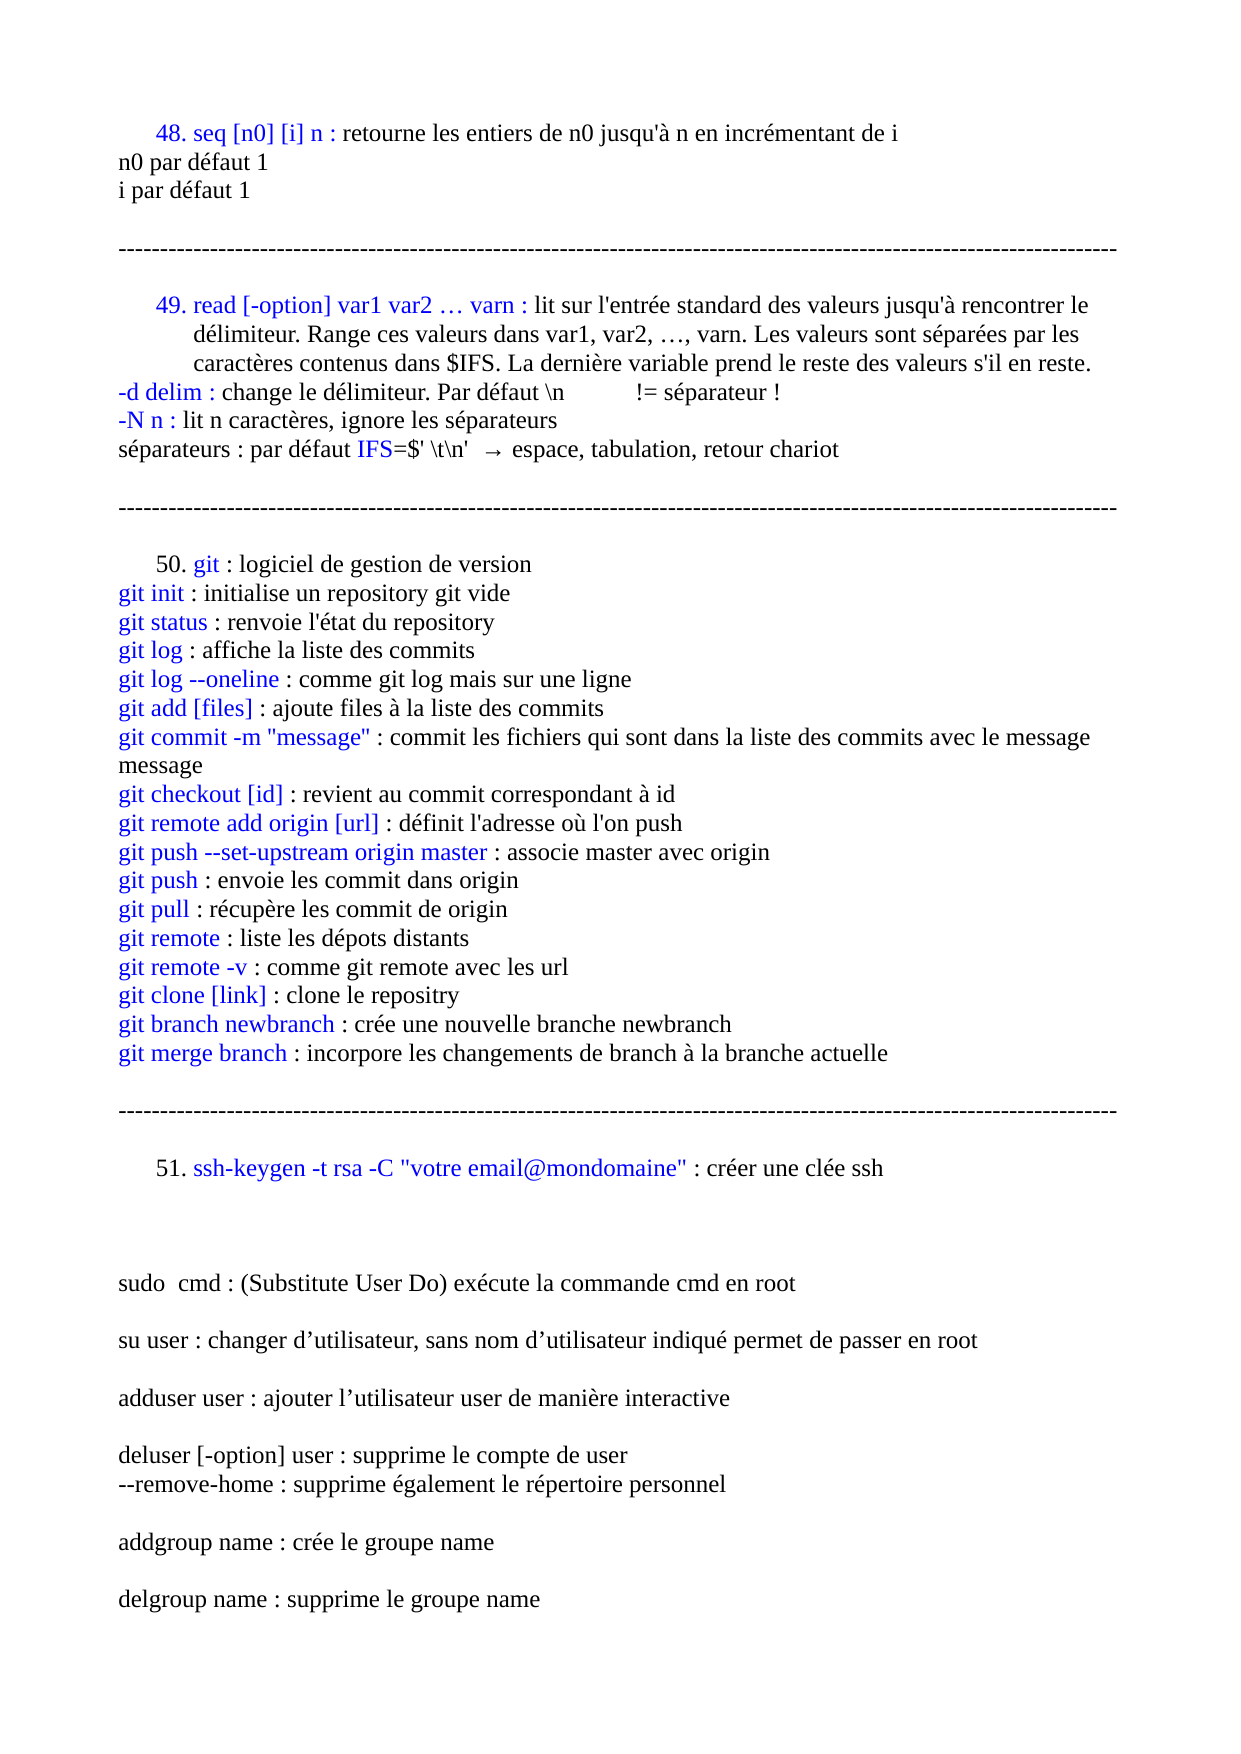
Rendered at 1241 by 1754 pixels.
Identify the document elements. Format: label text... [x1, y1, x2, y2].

text git pull : récupère les commit de origin [118, 894, 1122, 923]
text séparateurs : par défaut IFS=$' \t\n' → espace, tabulation, retour chariot [118, 434, 1122, 463]
text n0 par défaut 1 [118, 147, 1122, 176]
text git commit -m ''message'' : commit les fichiers qui sont dans la liste des commits avec le message message [118, 722, 1122, 779]
text git merge branch : incorpore les changements de branch à la branche actuelle [118, 1038, 1122, 1067]
text git remote -v : comme git remote avec les url [118, 952, 1122, 981]
text deluser [-option] user : supprime le compte de user [118, 1441, 1122, 1469]
text sudo cmd : (Substitute User Do) exécute la commande cmd en root [118, 1268, 1122, 1297]
list git : logiciel de gestion de version [156, 549, 1122, 578]
text git push --set-upstream origin master : associe master avec origin [118, 837, 1122, 866]
text git log : affiche la liste des commits [118, 636, 1122, 664]
text -d delim : change le délimiteur. Par défaut \n != séparateur ! [118, 377, 1122, 406]
list ssh-keygen -t rsa -C "votre email@mondomaine" : créer une clée ssh [156, 1153, 1122, 1182]
text git status : renvoie l'état du repository [118, 607, 1122, 636]
list seq [n0] [i] n : retourne les entiers de n0 jusqu'à n en incrémentant de i [156, 118, 1122, 147]
text addgroup name : crée le groupe name [118, 1527, 1122, 1556]
text -N n : lit n caractères, ignore les séparateurs [118, 406, 1122, 434]
text git add [files] : ajoute files à la liste des commits [118, 693, 1122, 722]
text i par défaut 1 [118, 176, 1122, 204]
text git remote : liste les dépots distants [118, 923, 1122, 952]
text git clone [link] : clone le repositry [118, 981, 1122, 1009]
list read [-option] var1 var2 … varn : lit sur l'entrée standard des valeurs jusqu'à rencontrer le délimiteur. Range ces valeurs dans var1, var2, …, varn. Les valeurs sont séparées par les caractères contenus dans $IFS. La dernière variable prend le reste des valeurs s'il en reste. [156, 291, 1122, 377]
text su user : changer d’utilisateur, sans nom d’utilisateur indiqué permet de passer en root [118, 1326, 1122, 1354]
text ------------------------------------------------------------------------------------------------------------------------ [118, 1096, 1122, 1124]
text git push : envoie les commit dans origin [118, 866, 1122, 894]
text ------------------------------------------------------------------------------------------------------------------------ [118, 492, 1122, 521]
text git checkout [id] : revient au commit correspondant à id [118, 779, 1122, 808]
text git log --oneline : comme git log mais sur une ligne [118, 664, 1122, 693]
text delgroup name : supprime le groupe name [118, 1584, 1122, 1613]
text ------------------------------------------------------------------------------------------------------------------------ [118, 233, 1122, 262]
text adduser user : ajouter l’utilisateur user de manière interactive [118, 1383, 1122, 1412]
text --remove-home : supprime également le répertoire personnel [118, 1469, 1122, 1498]
text git remote add origin [url] : définit l'adresse où l'on push [118, 808, 1122, 837]
text git init : initialise un repository git vide [118, 578, 1122, 607]
text git branch newbranch : crée une nouvelle branche newbranch [118, 1009, 1122, 1038]
